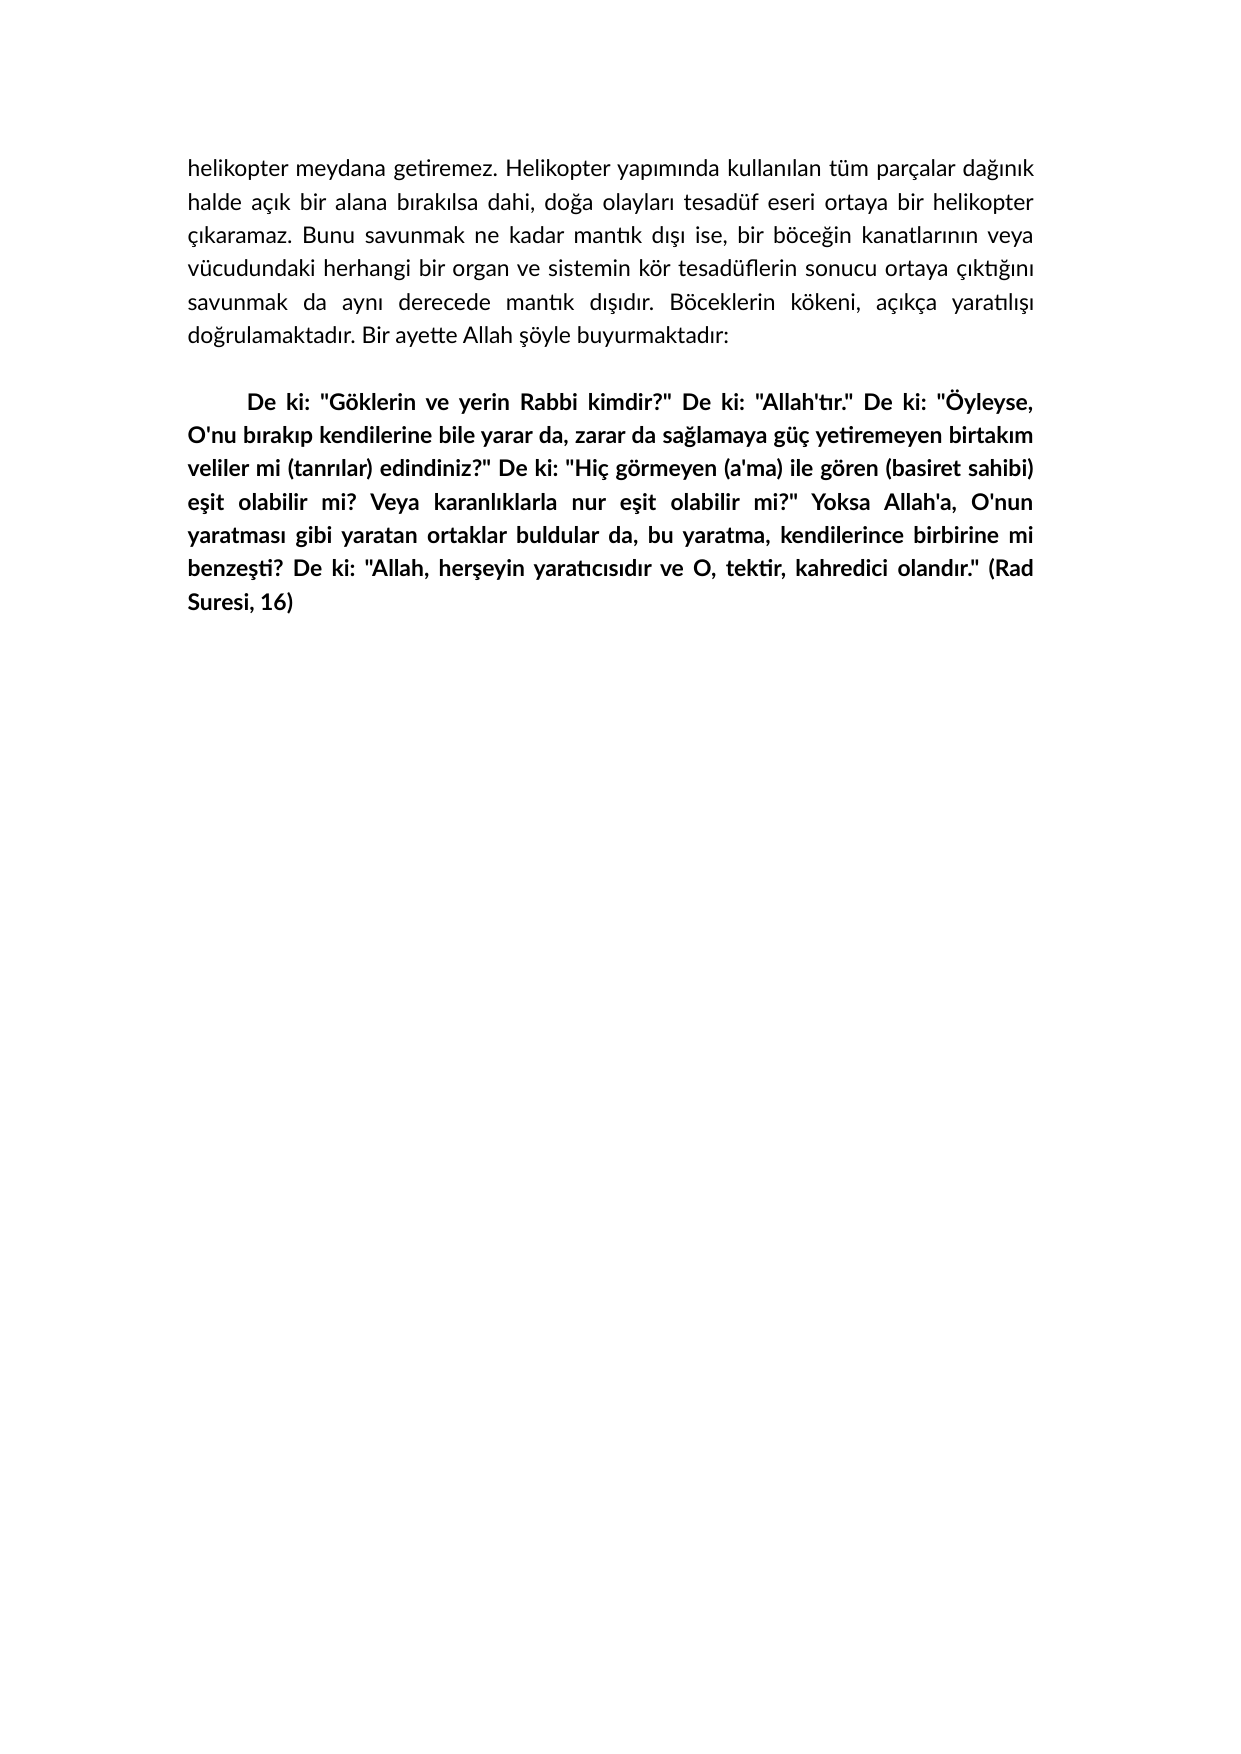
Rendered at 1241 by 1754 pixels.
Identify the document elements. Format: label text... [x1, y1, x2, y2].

text De ki: "Göklerin ve yerin Rabbi kimdir?" De ki: "Allah'tır." De ki: "Öyleyse, O'nu bırakıp kendilerine bile yarar da, zarar da sağlamaya güç yetiremeyen birtakım veliler mi (tanrılar) edindiniz?" De ki: "Hiç görmeyen (a'ma) ile gören (basiret sahibi) eşit olabilir mi? Veya karanlıklarla nur eşit olabilir mi?" Yoksa Allah'a, O'nun yaratması gibi yaratan ortaklar buldular da, bu yaratma, kendilerince birbirine mi benzeşti? De ki: "Allah, herşeyin yaratıcısıdır ve O, tektir, kahredici olandır." (Rad Suresi, 16) [187, 383, 1035, 617]
text helikopter meydana getiremez. Helikopter yapımında kullanılan tüm parçalar dağınık halde açık bir alana bırakılsa dahi, doğa olayları tesadüf eseri ortaya bir helikopter çıkaramaz. Bunu savunmak ne kadar mantık dışı ise, bir böceğin kanatlarının veya vücudundaki herhangi bir organ ve sistemin kör tesadüflerin sonucu ortaya çıktığını savunmak da aynı derecede mantık dışıdır. Böceklerin kökeni, açıkça yaratılışı doğrulamaktadır. Bir ayette Allah şöyle buyurmaktadır: [187, 150, 1035, 350]
